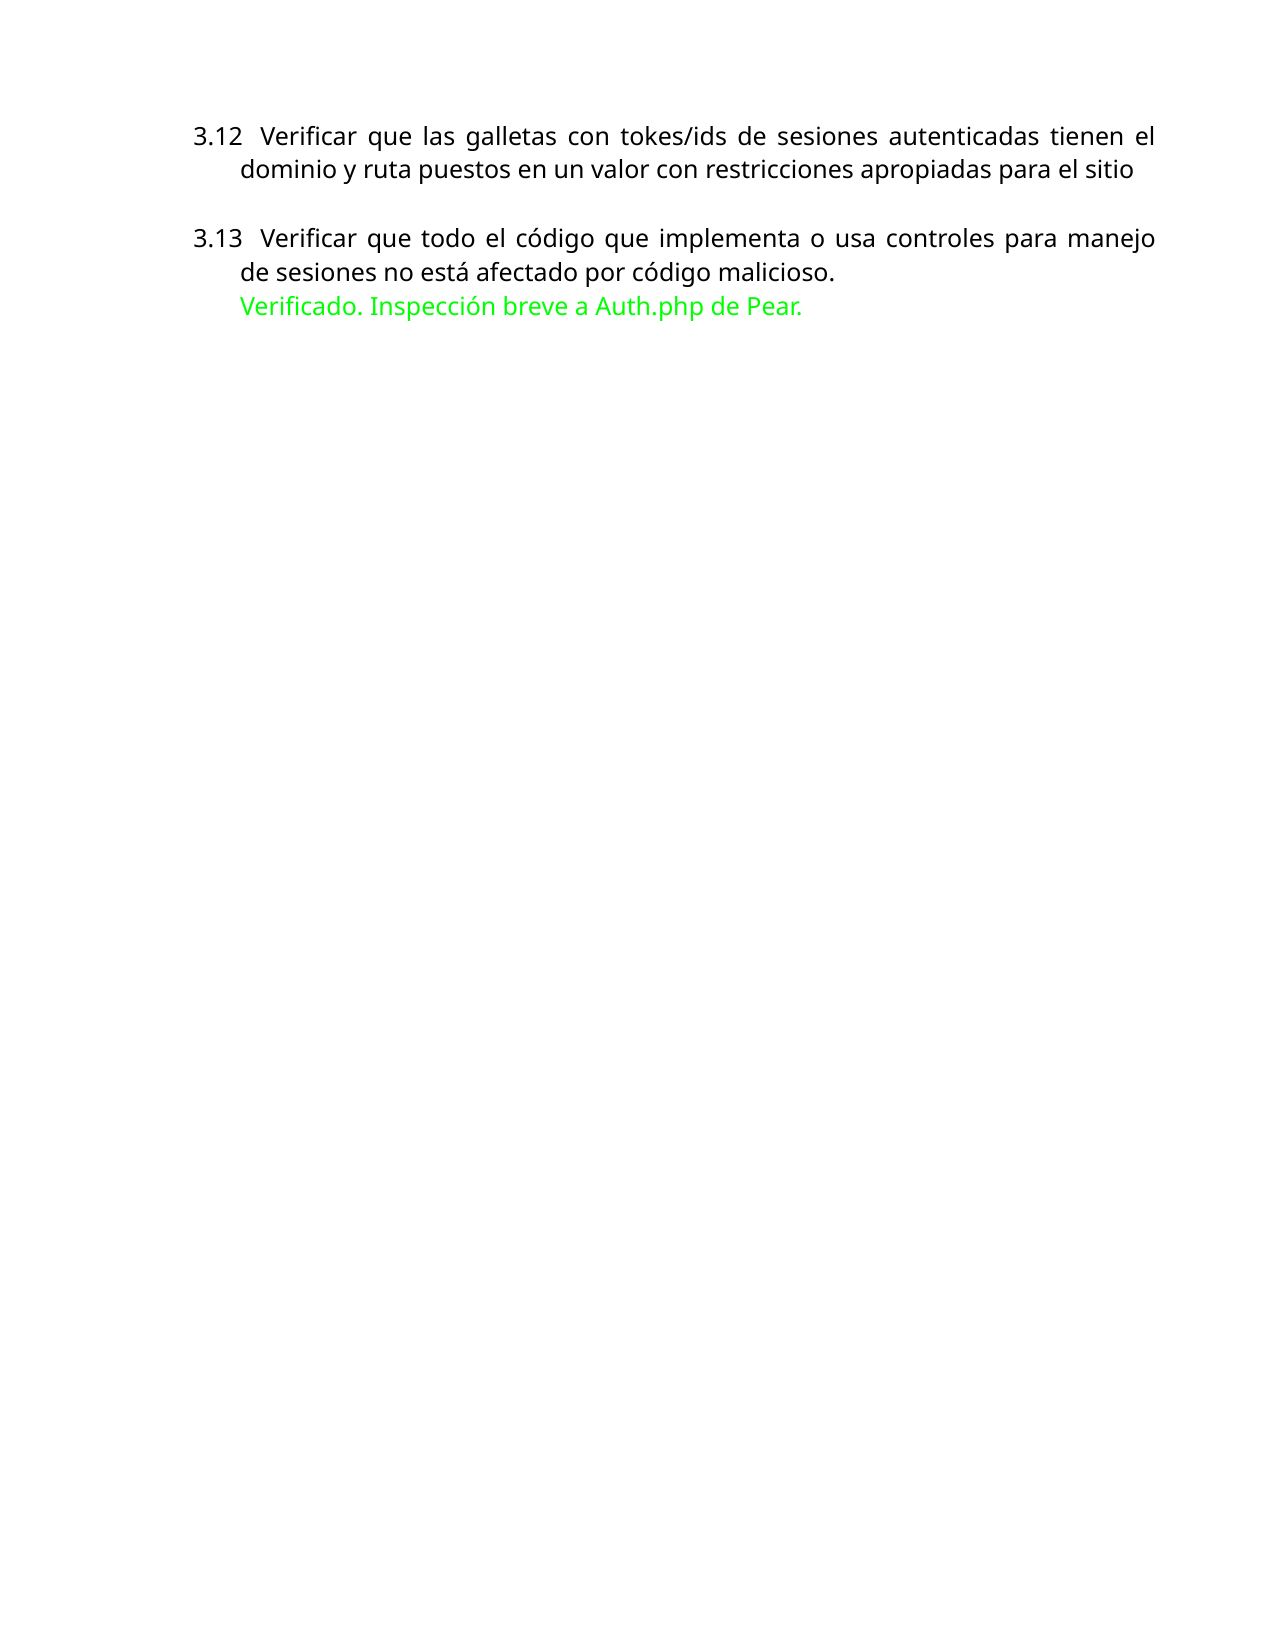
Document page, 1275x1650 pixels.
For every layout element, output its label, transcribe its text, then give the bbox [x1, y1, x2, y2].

list Verificar que todo el código que implementa o usa controles para manejo de sesiones no está afectado por código malicioso. [193, 220, 1157, 288]
list Verificar que las galletas con tokes/ids de sesiones autenticadas tienen el dominio y ruta puestos en un valor con restricciones apropiadas para el sitio [193, 118, 1157, 186]
list Verificado. Inspección breve a Auth.php de Pear. [193, 288, 1157, 322]
